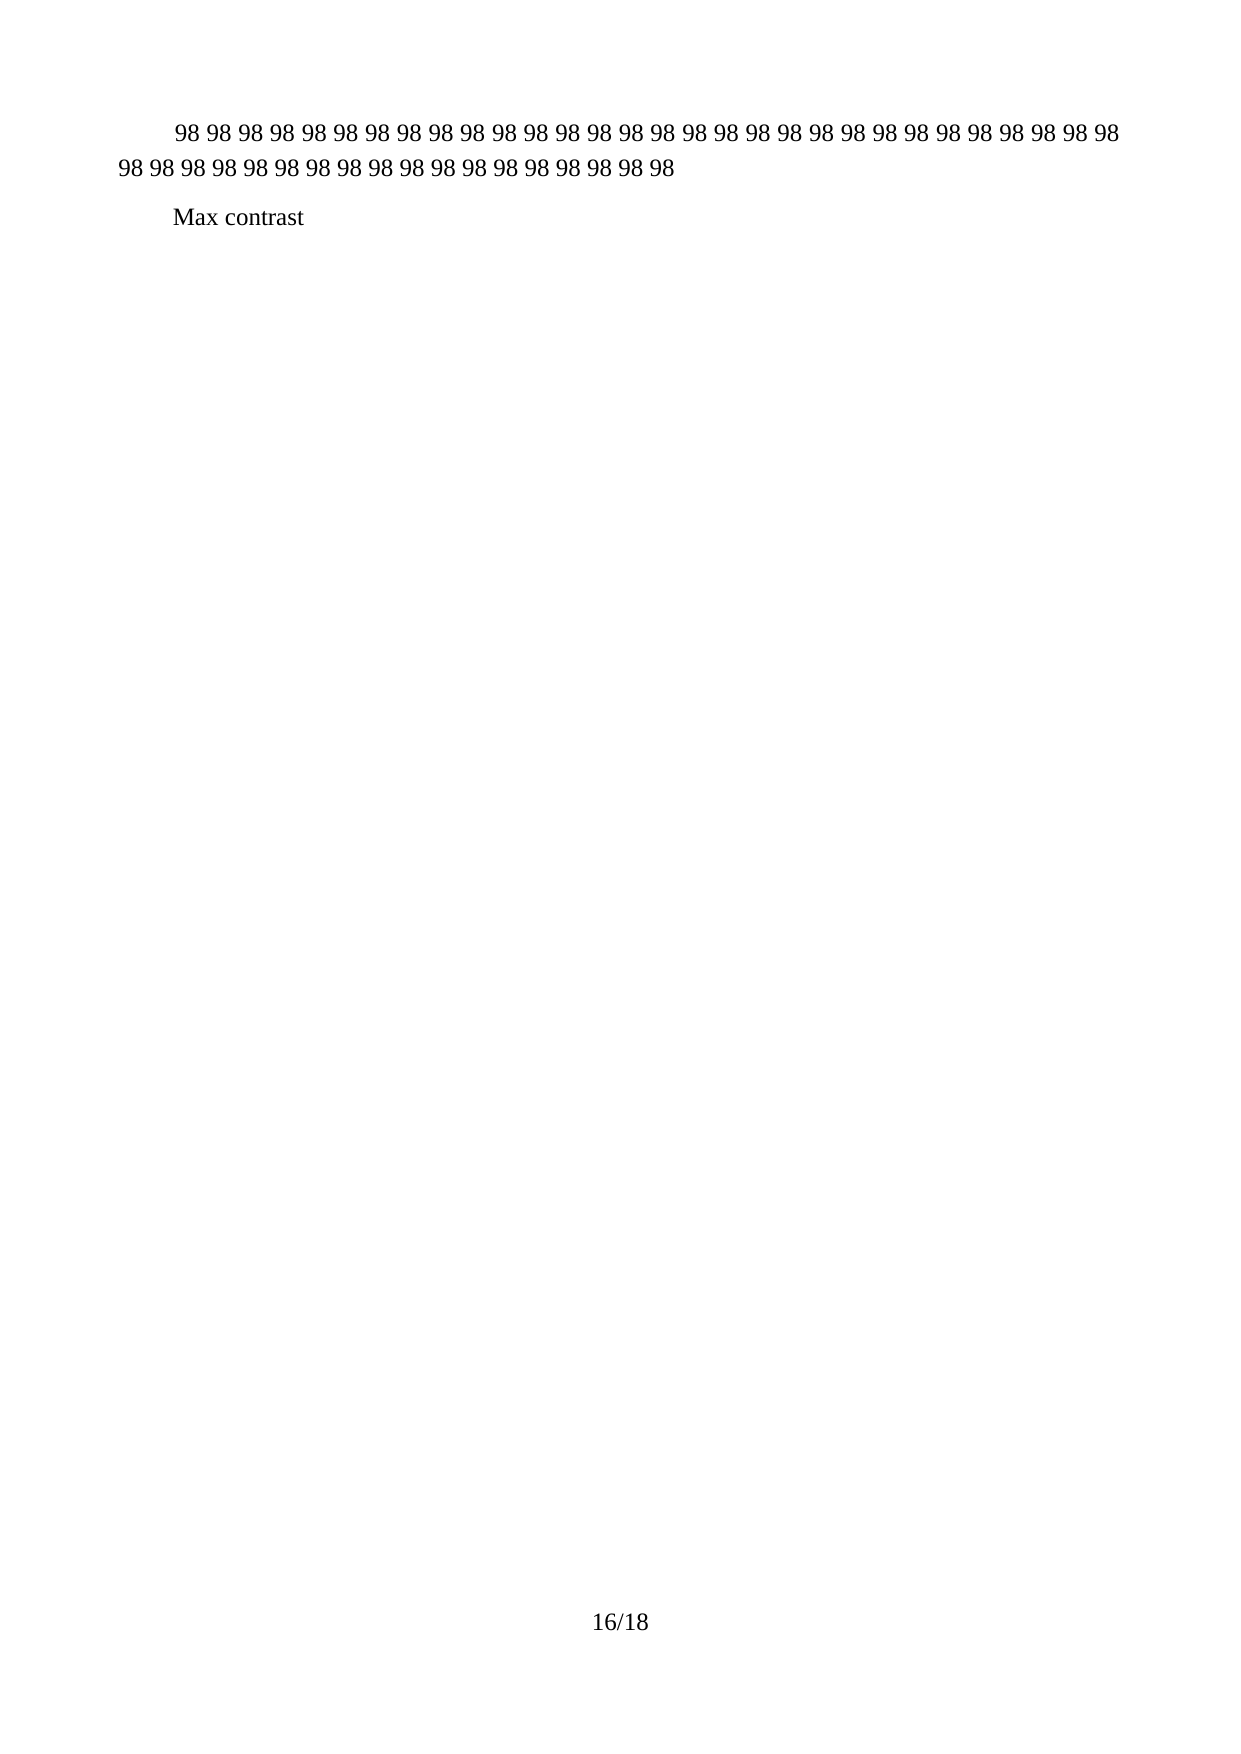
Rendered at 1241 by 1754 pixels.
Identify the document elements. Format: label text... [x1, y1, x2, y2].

text 98 98 98 98 98 98 98 98 98 98 98 98 98 98 98 98 98 98 98 98 98 98 98 98 98 98 98 98 98 98 98 98 98 98 98 98 98 98 98 98 98 98 98 98 98 98 98 98 [118, 118, 1122, 181]
text Max contrast [118, 202, 1122, 230]
